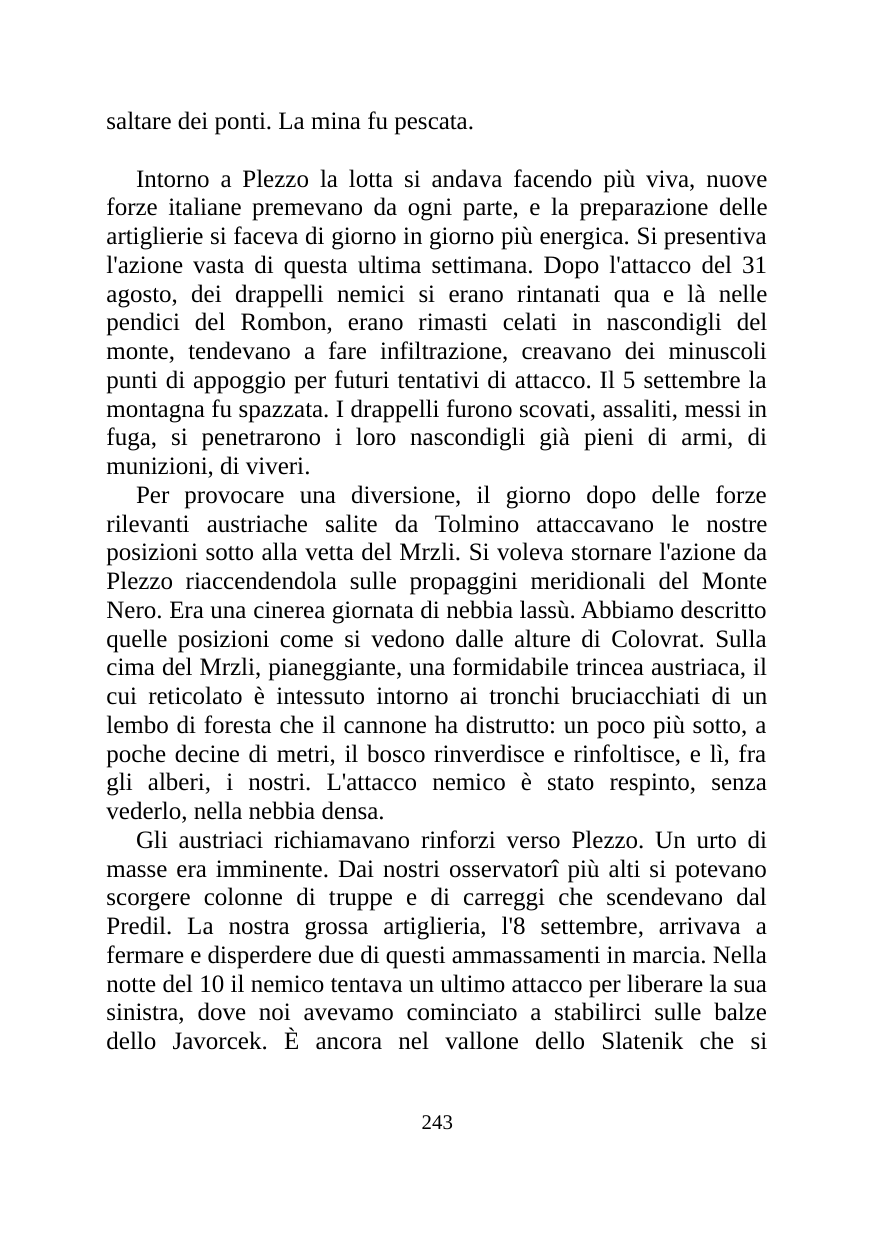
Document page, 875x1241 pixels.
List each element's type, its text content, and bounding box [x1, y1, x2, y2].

text Gli austriaci richiamavano rinforzi verso Plezzo. Un urto di masse era imminente. Dai nostri osservatorî più alti si potevano scorgere colonne di truppe e di carreggi che scendevano dal Predil. La nostra grossa artiglieria, l'8 settembre, arrivava a fermare e disperdere due di questi ammassamenti in marcia. Nella notte del 10 il nemico tentava un ultimo attacco per liberare la sua sinistra, dove noi avevamo cominciato a stabilirci sulle balze dello Javorcek. È ancora nel vallone dello Slatenik che si [106, 825, 768, 1055]
text Intorno a Plezzo la lotta si andava facendo più viva, nuove forze italiane premevano da ogni parte, e la preparazione delle artiglierie si faceva di giorno in giorno più energica. Si presentiva l'azione vasta di questa ultima settimana. Dopo l'attacco del 31 agosto, dei drappelli nemici si erano rintanati qua e là nelle pendici del Rombon, erano rimasti celati in nascondigli del monte, tendevano a fare infiltrazione, creavano dei minuscoli punti di appoggio per futuri tentativi di attacco. Il 5 settembre la montagna fu spazzata. I drappelli furono scovati, assaliti, messi in fuga, si penetrarono i loro nascondigli già pieni di armi, di munizioni, di viveri. [106, 164, 768, 480]
text saltare dei ponti. La mina fu pescata. [106, 106, 768, 135]
text Per provocare una diversione, il giorno dopo delle forze rilevanti austriache salite da Tolmino attaccavano le nostre posizioni sotto alla vetta del Mrzli. Si voleva stornare l'azione da Plezzo riaccendendola sulle propaggini meridionali del Monte Nero. Era una cinerea giornata di nebbia lassù. Abbiamo descritto quelle posizioni come si vedono dalle alture di Colovrat. Sulla cima del Mrzli, pianeggiante, una formidabile trincea austriaca, il cui reticolato è intessuto intorno ai tronchi bruciacchiati di un lembo di foresta che il cannone ha distrutto: un poco più sotto, a poche decine di metri, il bosco rinverdisce e rinfoltisce, e lì, fra gli alberi, i nostri. L'attacco nemico è stato respinto, senza vederlo, nella nebbia densa. [106, 480, 768, 825]
